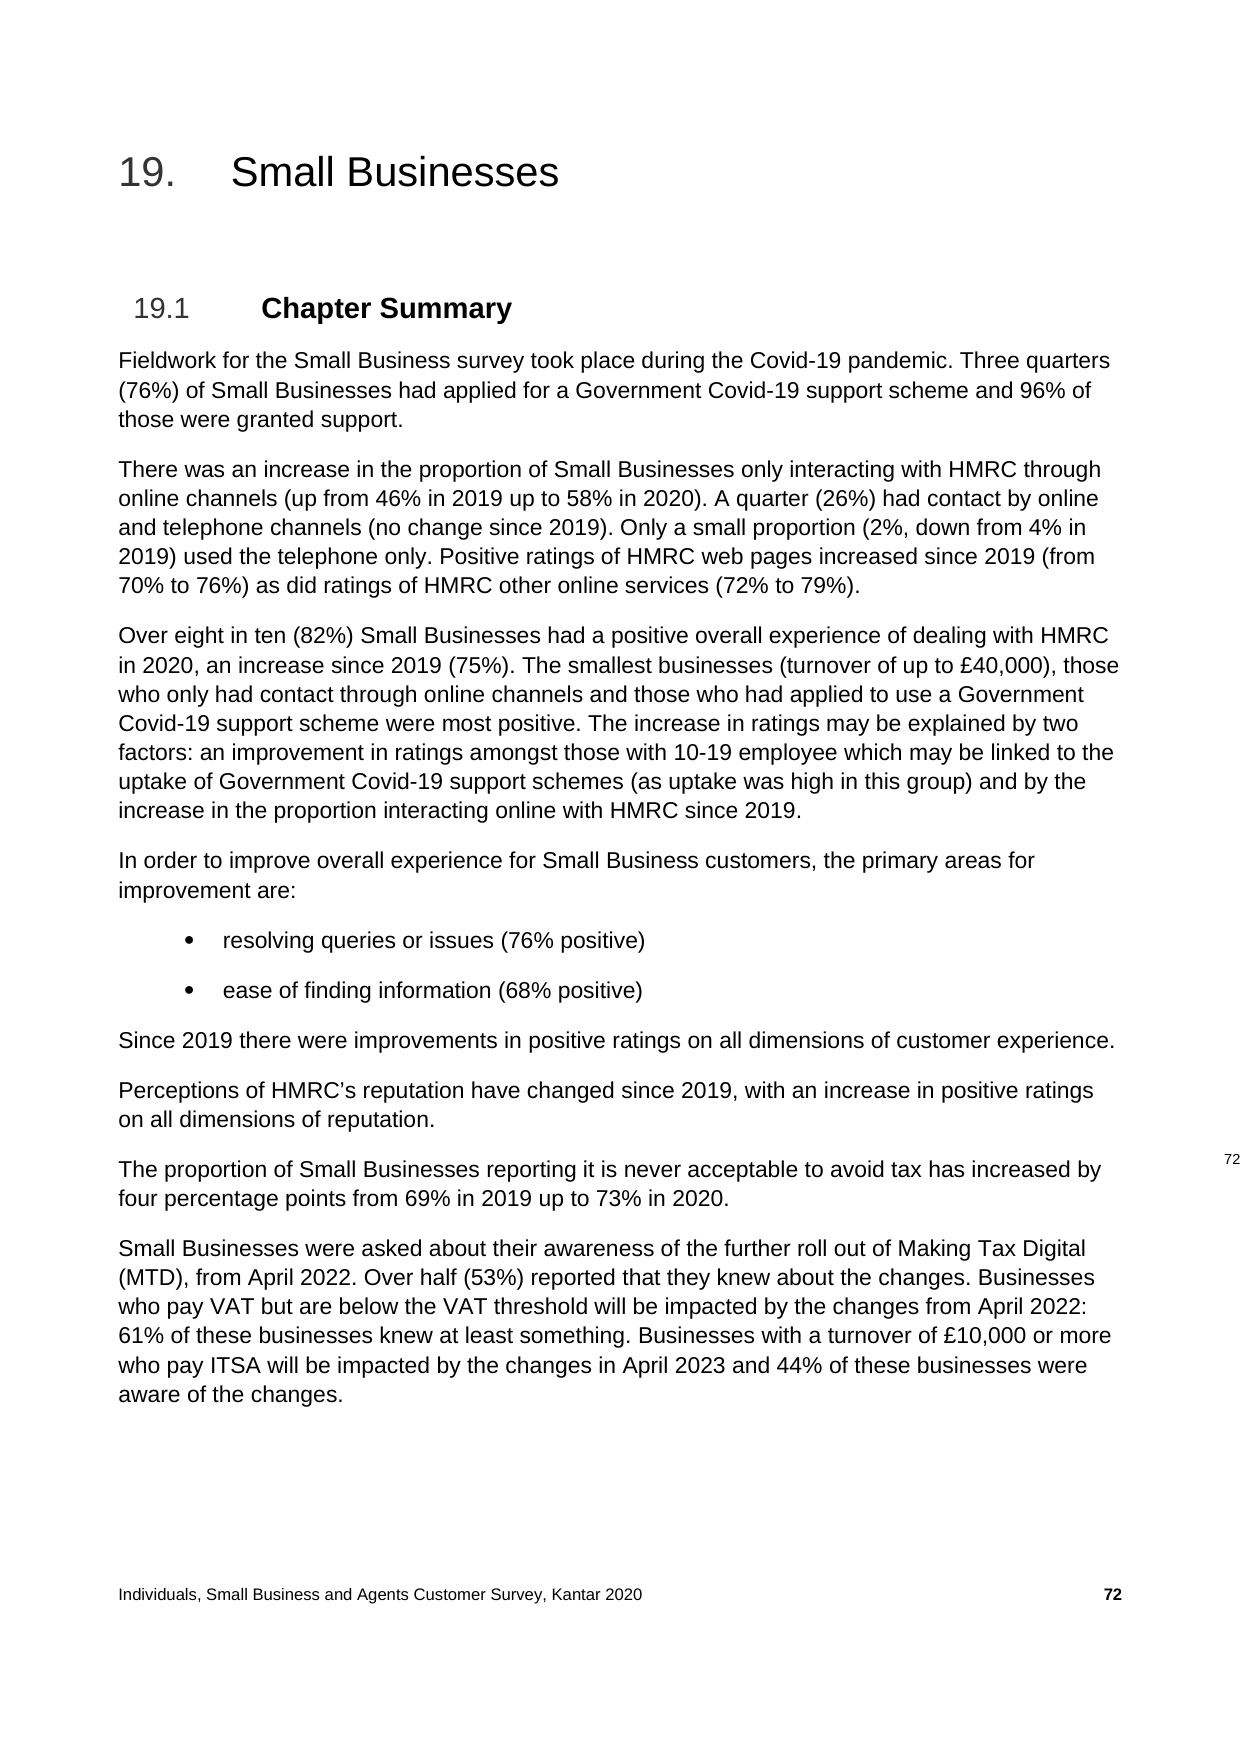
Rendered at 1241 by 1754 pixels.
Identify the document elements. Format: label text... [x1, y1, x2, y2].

text The proportion of Small Businesses reporting it is never acceptable to avoid tax has increased by four percentage points from 69% in 2019 up to 73% in 2020. [118, 1154, 1122, 1212]
text Over eight in ten (82%) Small Businesses had a positive overall experience of dealing with HMRC in 2020, an increase since 2019 (75%). The smallest businesses (turnover of up to £40,000), those who only had contact through online channels and those who had applied to use a Government Covid-19 support scheme were most positive. The increase in ratings may be explained by two factors: an improvement in ratings amongst those with 10-19 employee which may be linked to the uptake of Government Covid-19 support schemes (as uptake was high in this group) and by the increase in the proportion interacting online with HMRC since 2019. [118, 621, 1122, 825]
text There was an increase in the proportion of Small Businesses only interacting with HMRC through online channels (up from 46% in 2019 up to 58% in 2020). A quarter (26%) had contact by online and telephone channels (no change since 2019). Only a small proportion (2%, down from 4% in 2019) used the telephone only. Positive ratings of HMRC web pages increased since 2019 (from 70% to 76%) as did ratings of HMRC other online services (72% to 79%). [118, 454, 1122, 600]
subtitle Small Businesses [118, 148, 1122, 196]
text Perceptions of HMRC’s reputation have changed since 2019, with an increase in positive ratings on all dimensions of reputation. [118, 1075, 1122, 1133]
text Since 2019 there were improvements in positive ratings on all dimensions of customer experience. [118, 1025, 1122, 1054]
list ease of finding information (68% positive) [185, 975, 1122, 1004]
text Small Businesses were asked about their awareness of the further roll out of Making Tax Digital (MTD), from April 2022. Over half (53%) reported that they knew about the changes. Businesses who pay VAT but are below the VAT threshold will be impacted by the changes from April 2022: 61% of these businesses knew at least something. Businesses with a turnover of £10,000 or more who pay ITSA will be impacted by the changes in April 2023 and 44% of these businesses were aware of the changes. [118, 1233, 1122, 1408]
text In order to improve overall experience for Small Business customers, the primary areas for improvement are: [118, 846, 1122, 904]
text Fieldwork for the Small Business survey took place during the Covid-19 pandemic. Three quarters (76%) of Small Businesses had applied for a Government Covid-19 support scheme and 96% of those were granted support. [118, 346, 1122, 433]
list resolving queries or issues (76% positive) [185, 925, 1122, 954]
subtitle Chapter Summary [133, 296, 1122, 325]
